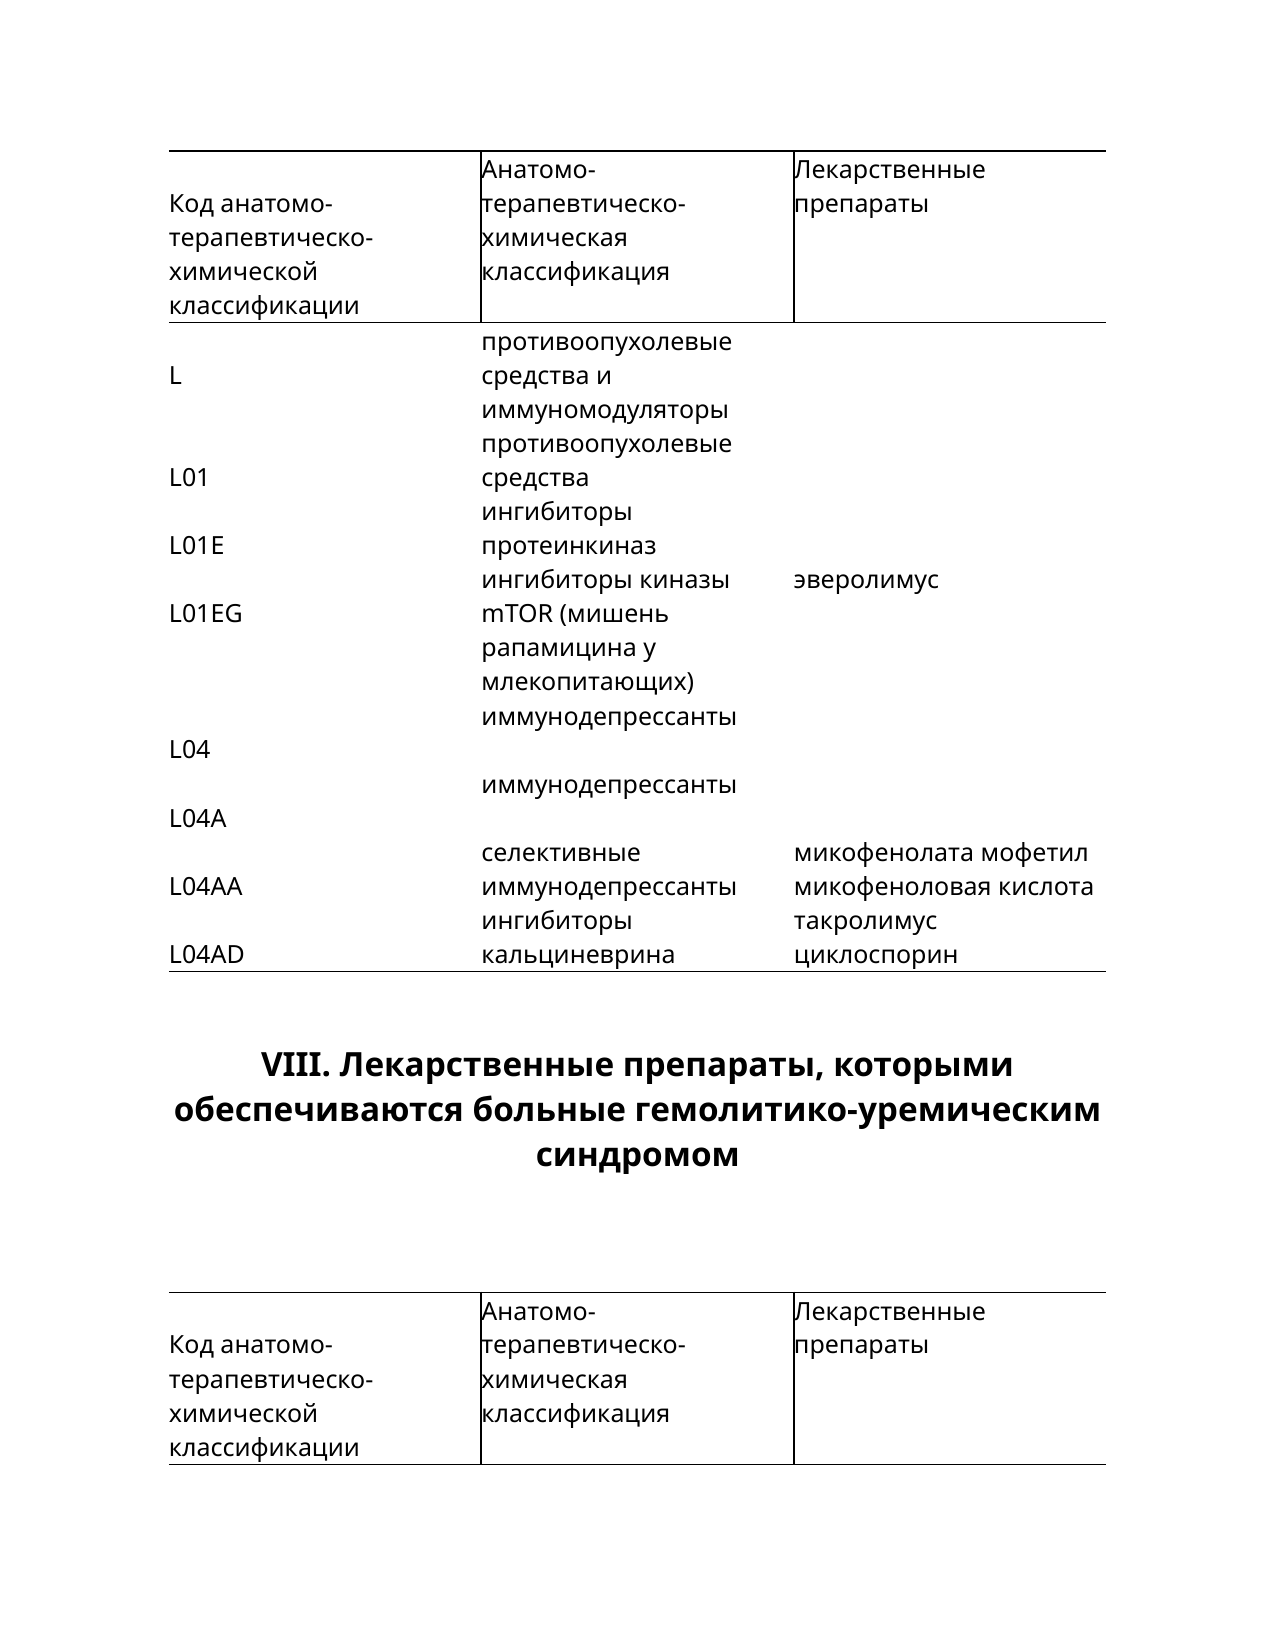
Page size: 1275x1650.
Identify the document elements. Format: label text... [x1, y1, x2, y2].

table_cell противоопухолевые средства [481, 426, 794, 494]
table_cell селективные иммунодепрессанты [481, 834, 794, 902]
table_cell L01EG [169, 562, 481, 698]
table_header Код анатомо-терапевтическо-химической классификации [169, 152, 480, 322]
table_cell L01 [169, 426, 481, 494]
table_cell [794, 766, 1106, 834]
table_cell иммунодепрессанты [481, 698, 794, 766]
table_header Анатомо-терапевтическо-химическая классификация [482, 152, 793, 322]
table_cell эверолимус [794, 562, 1106, 698]
table_header Анатомо-терапевтическо-химическая классификация [482, 1293, 793, 1463]
table_cell иммунодепрессанты [481, 766, 794, 834]
table_cell [794, 494, 1106, 562]
table_cell [794, 426, 1106, 494]
table_header Код анатомо-терапевтическо-химической классификации [169, 1293, 480, 1463]
table_cell ингибиторы киназы mTOR (мишень рапамицина у млекопитающих) [481, 562, 794, 698]
table_cell L [169, 323, 481, 426]
table_cell L04A [169, 766, 481, 834]
table_cell L04AD [169, 903, 481, 971]
table_cell L04 [169, 698, 481, 766]
table_header Лекарственные препараты [795, 152, 1106, 322]
text VIII. Лекарственные препараты, которыми обеспечиваются больные гемолитико-уремическим синдромом [150, 1040, 1125, 1177]
table_cell L01E [169, 494, 481, 562]
table_cell L04AA [169, 834, 481, 902]
table_cell [794, 323, 1106, 426]
table_cell микофенолата мофетил микофеноловая кислота [794, 834, 1106, 902]
table_cell ингибиторы кальциневрина [481, 903, 794, 971]
table_cell [794, 698, 1106, 766]
table_header Лекарственные препараты [795, 1293, 1106, 1463]
table_cell противоопухолевые средства и иммуномодуляторы [481, 323, 794, 426]
table_cell такролимус циклоспорин [794, 903, 1106, 971]
table_cell ингибиторы протеинкиназ [481, 494, 794, 562]
